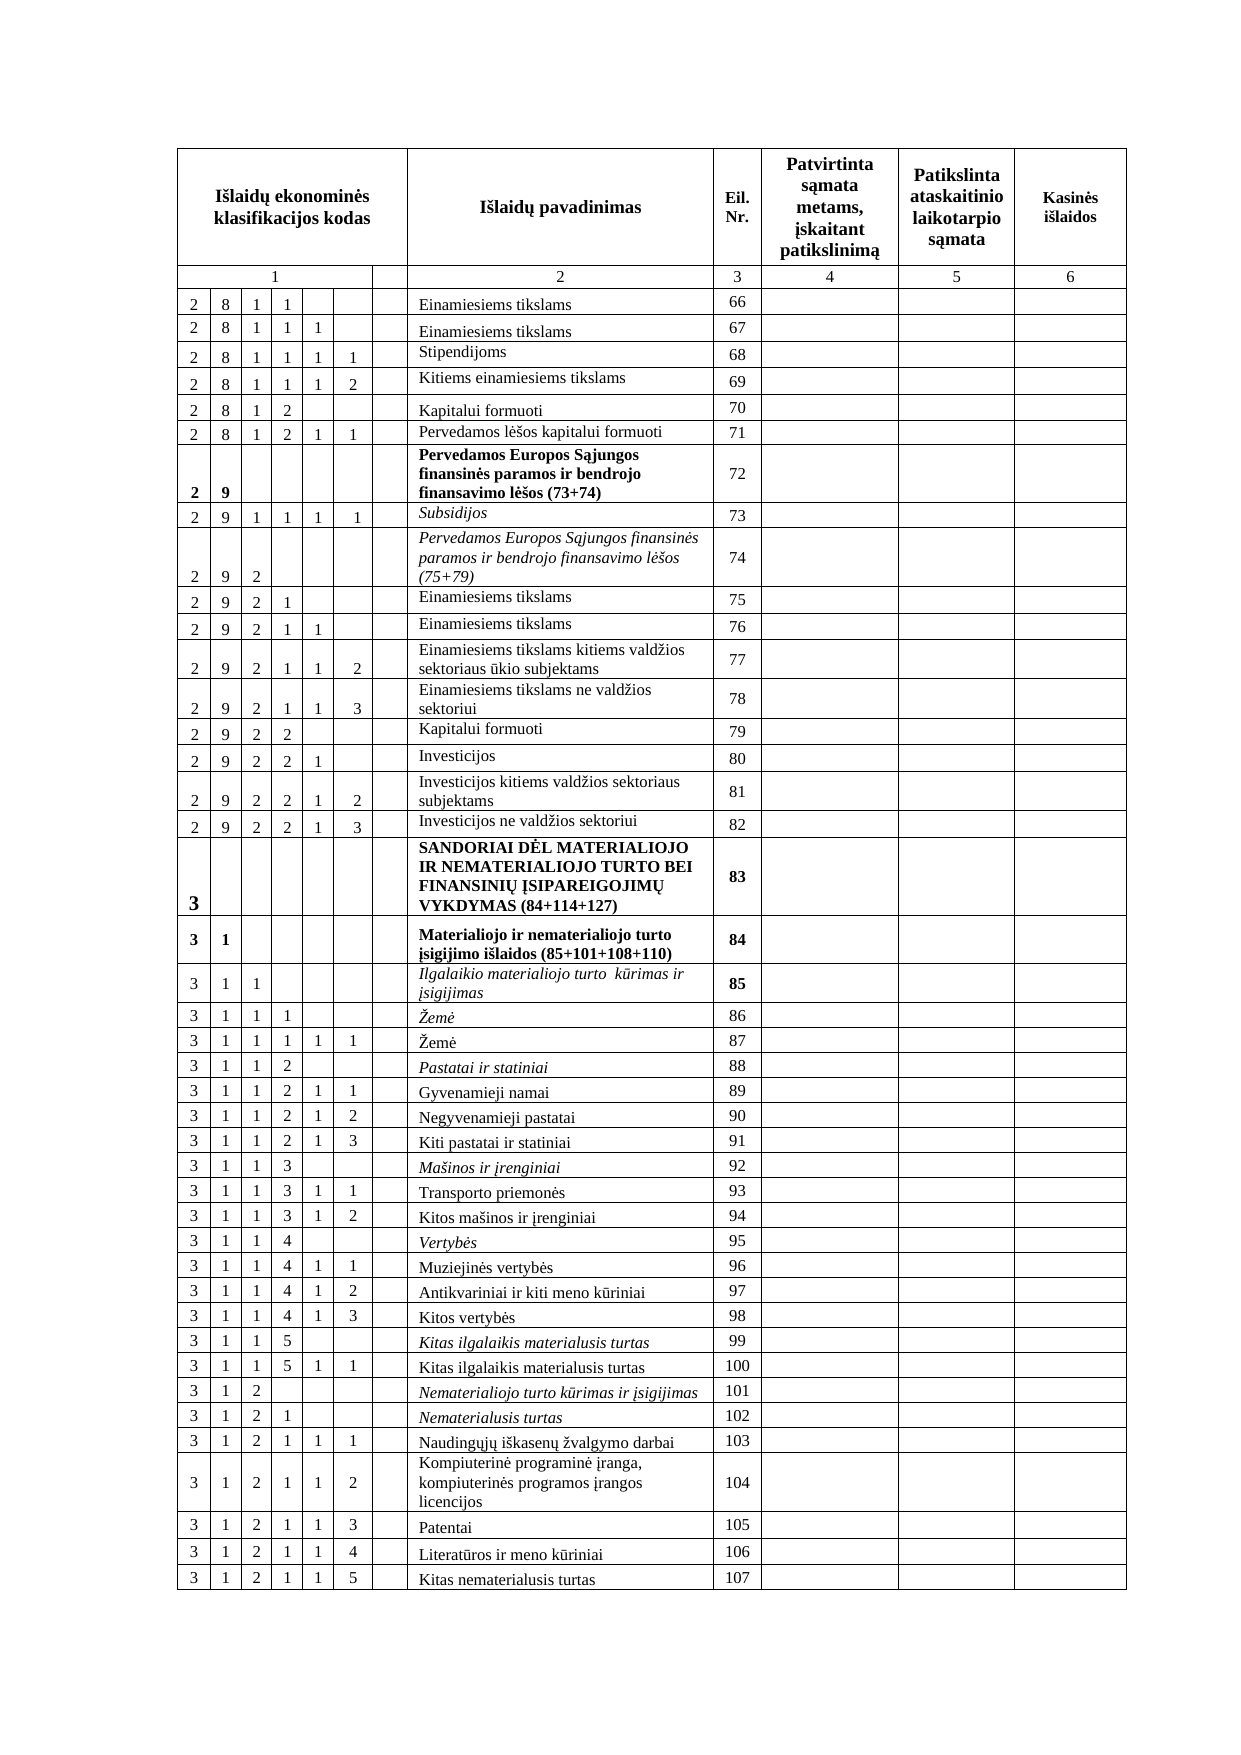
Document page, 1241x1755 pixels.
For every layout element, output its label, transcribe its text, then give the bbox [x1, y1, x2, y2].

table_cell [334, 964, 372, 1002]
table_header Kasinės išlaidos [1015, 149, 1126, 265]
table_cell [762, 1053, 809, 1077]
table_cell [762, 1303, 809, 1327]
table_cell 3 [178, 1328, 210, 1352]
table_cell 6 [1015, 266, 1126, 287]
table_cell 2 [178, 772, 210, 810]
table_cell 2 [334, 1278, 372, 1302]
table_cell [1096, 1539, 1126, 1564]
table_cell 3 [178, 1539, 210, 1564]
table_cell 2 [272, 1128, 302, 1152]
table_cell 1 [211, 1153, 241, 1177]
table_cell [899, 289, 1014, 314]
table_cell [1096, 445, 1126, 502]
table_cell [1096, 1178, 1126, 1202]
table_cell 2 [178, 445, 210, 502]
table_cell 2 [242, 1565, 271, 1589]
table_cell [809, 1253, 898, 1277]
table_cell [762, 289, 809, 314]
table_cell [899, 1128, 1014, 1152]
table_cell 9 [211, 719, 241, 744]
table_cell 1 [242, 1028, 271, 1052]
table_cell [1096, 772, 1126, 810]
table_cell [1015, 640, 1096, 678]
table_cell [899, 1078, 1014, 1102]
table_cell [373, 1253, 407, 1277]
table_cell Žemė [408, 1028, 713, 1052]
table_cell [334, 1328, 372, 1352]
table_cell 3 [178, 1128, 210, 1152]
table_cell [899, 1353, 1014, 1377]
table_cell [334, 916, 372, 963]
table_cell [762, 772, 809, 810]
table_cell 3 [272, 1203, 302, 1227]
table_cell [899, 1539, 1014, 1564]
table_cell 2 [178, 745, 210, 771]
table_cell [373, 772, 407, 810]
table_cell [762, 421, 809, 444]
table_cell [373, 1453, 407, 1511]
table_cell [1096, 587, 1126, 612]
table_cell Pervedamos Europos Sąjungos finansinės paramos ir bendrojo finansavimo lėšos (75+79) [408, 528, 713, 586]
table_cell 3 [178, 1353, 210, 1377]
table_cell [373, 1353, 407, 1377]
table_cell [1096, 964, 1126, 1002]
table_cell [809, 421, 898, 444]
table_cell [1015, 1303, 1096, 1327]
table_cell [1096, 368, 1126, 394]
table_cell [762, 1453, 809, 1511]
table_cell Kiti pastatai ir statiniai [408, 1128, 713, 1152]
table_cell [762, 1153, 809, 1177]
table_cell 1 [242, 1153, 271, 1177]
table_cell [373, 916, 407, 963]
table_cell Einamiesiems tikslams [408, 614, 713, 639]
table_cell Pervedamos lėšos kapitalui formuoti [408, 421, 713, 444]
table_cell 1 [211, 1303, 241, 1327]
table_cell [762, 679, 809, 718]
table_cell [373, 1565, 407, 1589]
table_cell 1 [242, 1353, 271, 1377]
table_cell [809, 745, 898, 771]
table_cell [899, 1003, 1014, 1027]
table_cell [1015, 811, 1096, 837]
table_cell 1 [334, 1353, 372, 1377]
table_cell [1015, 772, 1096, 810]
table_cell [899, 342, 1014, 367]
table_cell [899, 587, 1014, 612]
table_cell 3 [178, 1403, 210, 1427]
table_cell 2 [408, 266, 713, 287]
table_cell [1015, 503, 1096, 527]
table_cell [809, 1153, 898, 1177]
table_cell 2 [242, 528, 271, 586]
table_cell 1 [272, 1539, 302, 1564]
table_cell [809, 964, 898, 1002]
table_cell [272, 838, 302, 914]
table_cell [373, 640, 407, 678]
table_cell 2 [242, 1378, 271, 1402]
table_cell 1 [334, 1178, 372, 1202]
table_cell 2 [272, 772, 302, 810]
table_cell [1015, 587, 1096, 612]
table_cell 1 [334, 421, 372, 444]
table_cell 2 [272, 395, 302, 420]
table_cell 90 [714, 1103, 761, 1127]
table_cell [1015, 1053, 1096, 1077]
table_cell [211, 838, 241, 914]
table_cell 3 [272, 1178, 302, 1202]
table_cell [272, 1378, 302, 1402]
table_cell 1 [211, 1403, 241, 1427]
table_cell 1 [303, 368, 333, 394]
table_cell [1096, 1053, 1126, 1077]
table_cell [1096, 421, 1126, 444]
table_cell [1015, 1512, 1096, 1537]
table_cell 1 [242, 342, 271, 367]
table_cell 1 [272, 640, 302, 678]
table_cell [1096, 679, 1126, 718]
table_cell [1015, 528, 1096, 586]
table_cell 9 [211, 640, 241, 678]
table_cell [1096, 1153, 1126, 1177]
table_cell 1 [211, 1565, 241, 1589]
table_cell 3 [178, 1428, 210, 1452]
table_cell 2 [242, 1512, 271, 1537]
table_cell 1 [211, 1078, 241, 1102]
table_cell [899, 838, 1014, 914]
table_cell [1096, 1353, 1126, 1377]
table_cell 1 [303, 614, 333, 639]
table_cell [1015, 1178, 1096, 1202]
table_cell [373, 1512, 407, 1537]
table_cell 1 [303, 772, 333, 810]
table_cell [1015, 342, 1096, 367]
table_cell [762, 503, 809, 527]
table_cell [762, 368, 809, 394]
table_cell [1015, 614, 1096, 639]
table_cell [334, 1228, 372, 1252]
table_cell 2 [178, 587, 210, 612]
table_cell 1 [334, 503, 372, 527]
table_cell [373, 745, 407, 771]
table_cell 1 [303, 1178, 333, 1202]
table_cell [762, 916, 809, 963]
table_cell 2 [242, 1539, 271, 1564]
table_cell [303, 1153, 333, 1177]
table_cell 103 [714, 1428, 761, 1452]
table_cell [809, 1403, 898, 1427]
table_cell [1096, 289, 1126, 314]
table_cell 97 [714, 1278, 761, 1302]
table_header Patvirtinta sąmata metams, įskaitant patikslinimą [762, 149, 898, 265]
table_cell 70 [714, 395, 761, 420]
table_cell 2 [242, 1403, 271, 1427]
table_cell [1015, 1403, 1096, 1427]
table_cell [762, 1203, 809, 1227]
table_cell [1096, 1303, 1126, 1327]
table_cell [809, 528, 898, 586]
table_cell [899, 395, 1014, 420]
table_cell [899, 679, 1014, 718]
table_cell 2 [178, 315, 210, 341]
table_cell 1 [334, 1078, 372, 1102]
table_cell 3 [334, 679, 372, 718]
table_cell [1015, 916, 1096, 963]
table_cell [373, 368, 407, 394]
table_cell 1 [303, 503, 333, 527]
table_cell [373, 679, 407, 718]
table_cell 1 [272, 342, 302, 367]
table_cell 2 [334, 1203, 372, 1227]
table_cell [809, 1428, 898, 1452]
table_cell 1 [242, 289, 271, 314]
table_cell 1 [242, 1053, 271, 1077]
table_cell 3 [334, 1303, 372, 1327]
table_cell [899, 315, 1014, 341]
table_cell [373, 1328, 407, 1352]
table_cell [809, 1512, 898, 1537]
table_cell 107 [714, 1565, 761, 1589]
table_cell [1015, 1103, 1096, 1127]
table_cell [809, 916, 898, 963]
table_cell [334, 719, 372, 744]
table_cell [1015, 679, 1096, 718]
table_cell [762, 528, 809, 586]
table_cell [1096, 1278, 1126, 1302]
table_cell 98 [714, 1303, 761, 1327]
table_cell 1 [211, 1228, 241, 1252]
table_cell [1096, 1428, 1126, 1452]
table_cell Žemė [408, 1003, 713, 1027]
table_cell [1015, 1128, 1096, 1152]
table_cell Naudingųjų iškasenų žvalgymo darbai [408, 1428, 713, 1452]
table_cell [272, 445, 302, 502]
table_cell 4 [762, 266, 898, 287]
table_cell 3 [178, 1453, 210, 1511]
table_cell 77 [714, 640, 761, 678]
table_cell Kitas nematerialusis turtas [408, 1565, 713, 1589]
table_cell 5 [272, 1353, 302, 1377]
table_cell 1 [334, 1428, 372, 1452]
table_cell [373, 1078, 407, 1102]
table_cell [1015, 745, 1096, 771]
table_cell [762, 1103, 809, 1127]
table_cell [762, 1278, 809, 1302]
table_cell [1096, 1565, 1126, 1589]
table_cell [373, 1053, 407, 1077]
table_cell Nematerialiojo turto kūrimas ir įsigijimas [408, 1378, 713, 1402]
table_cell 1 [242, 1003, 271, 1027]
table_cell [1096, 1253, 1126, 1277]
table_cell [373, 503, 407, 527]
table_cell [303, 1228, 333, 1252]
table_cell 1 [242, 1303, 271, 1327]
table_cell [809, 1539, 898, 1564]
table_cell [303, 964, 333, 1002]
table_cell [1096, 1512, 1126, 1537]
table_cell 8 [211, 395, 241, 420]
table_cell [762, 1428, 809, 1452]
table_cell 1 [303, 1103, 333, 1127]
table_cell 93 [714, 1178, 761, 1202]
table_cell [899, 614, 1014, 639]
table_cell [1096, 1103, 1126, 1127]
table_cell 2 [178, 811, 210, 837]
table_cell [809, 719, 898, 744]
table_cell 1 [211, 1453, 241, 1511]
table_cell [809, 1228, 898, 1252]
table_cell 1 [272, 614, 302, 639]
table_cell 1 [211, 1428, 241, 1452]
table_cell 2 [242, 772, 271, 810]
table_cell 1 [334, 1028, 372, 1052]
table_cell Kitas ilgalaikis materialusis turtas [408, 1328, 713, 1352]
table_cell 1 [242, 1278, 271, 1302]
table_cell [762, 745, 809, 771]
table_cell [373, 1028, 407, 1052]
table_cell 2 [272, 745, 302, 771]
table_cell 3 [272, 1153, 302, 1177]
table_cell 3 [178, 1378, 210, 1402]
table_cell 1 [211, 1278, 241, 1302]
table_cell [762, 1403, 809, 1427]
table_cell [1096, 1378, 1126, 1402]
table_cell Kitiems einamiesiems tikslams [408, 368, 713, 394]
table_cell 3 [334, 811, 372, 837]
table_cell [762, 1228, 809, 1252]
table_cell 1 [211, 1203, 241, 1227]
table_cell 75 [714, 587, 761, 612]
table_cell 87 [714, 1028, 761, 1052]
table_cell [1096, 395, 1126, 420]
table_cell 1 [242, 964, 271, 1002]
table_cell 2 [242, 640, 271, 678]
table_cell 1 [242, 1328, 271, 1352]
table_cell 1 [303, 1428, 333, 1452]
table_cell 76 [714, 614, 761, 639]
table_cell [373, 266, 407, 287]
table_cell [1015, 1028, 1096, 1052]
table_cell [1096, 614, 1126, 639]
table_cell [762, 342, 809, 367]
table_cell Kitos mašinos ir įrenginiai [408, 1203, 713, 1227]
table_cell [762, 1539, 809, 1564]
table_cell [1096, 1203, 1126, 1227]
table_cell [899, 1453, 1014, 1511]
table_cell [762, 1512, 809, 1537]
table_cell 1 [303, 1539, 333, 1564]
table_cell 1 [303, 1565, 333, 1589]
table_cell 9 [211, 503, 241, 527]
table_cell 1 [303, 811, 333, 837]
table_cell [334, 289, 372, 314]
table_cell 68 [714, 342, 761, 367]
table_cell 100 [714, 1353, 761, 1377]
table_cell [762, 395, 809, 420]
table_cell 83 [714, 838, 761, 914]
table_cell [809, 838, 898, 914]
table_cell Kitas ilgalaikis materialusis turtas [408, 1353, 713, 1377]
table_cell [762, 719, 809, 744]
table_cell [1096, 719, 1126, 744]
table_cell 2 [178, 368, 210, 394]
table_cell 89 [714, 1078, 761, 1102]
table_cell 1 [211, 916, 241, 963]
table_cell 2 [178, 503, 210, 527]
table_cell 80 [714, 745, 761, 771]
table_cell 1 [303, 315, 333, 341]
table_cell [373, 528, 407, 586]
table_cell [334, 745, 372, 771]
table_cell [762, 614, 809, 639]
table_cell [899, 1153, 1014, 1177]
table_cell [334, 1003, 372, 1027]
table_cell [762, 964, 809, 1002]
table_cell [334, 315, 372, 341]
table_cell 2 [242, 679, 271, 718]
table_cell [762, 1078, 809, 1102]
table_cell Kapitalui formuoti [408, 719, 713, 744]
table_cell [899, 1103, 1014, 1127]
table_cell 1 [211, 1512, 241, 1537]
table_cell [1015, 1228, 1096, 1252]
table_cell [899, 719, 1014, 744]
table_cell [809, 1003, 898, 1027]
table_cell [303, 395, 333, 420]
table_cell [899, 1512, 1014, 1537]
table_cell Negyvenamieji pastatai [408, 1103, 713, 1127]
table_cell 1 [272, 1512, 302, 1537]
table_cell [899, 421, 1014, 444]
table_cell 1 [211, 1378, 241, 1402]
table_cell [373, 1539, 407, 1564]
table_cell [899, 528, 1014, 586]
table_cell Einamiesiems tikslams [408, 587, 713, 612]
table_cell [809, 1378, 898, 1402]
table_cell 2 [242, 1453, 271, 1511]
table_cell 2 [272, 421, 302, 444]
table_cell [1096, 745, 1126, 771]
table_cell Kitos vertybės [408, 1303, 713, 1327]
table_cell 1 [211, 1539, 241, 1564]
table_cell [373, 289, 407, 314]
table_cell 3 [178, 1228, 210, 1252]
table_cell 85 [714, 964, 761, 1002]
table_cell 8 [211, 368, 241, 394]
table_cell 1 [272, 503, 302, 527]
table_cell 1 [303, 1253, 333, 1277]
table_cell 71 [714, 421, 761, 444]
table_cell 9 [211, 614, 241, 639]
table_cell Einamiesiems tikslams [408, 315, 713, 341]
table_cell [373, 1428, 407, 1452]
table_cell [809, 1128, 898, 1152]
table_cell 74 [714, 528, 761, 586]
table_cell [373, 1228, 407, 1252]
table_cell [303, 1053, 333, 1077]
table_cell 1 [303, 1353, 333, 1377]
table_cell 2 [272, 811, 302, 837]
table_cell [809, 811, 898, 837]
table_cell [762, 1565, 809, 1589]
table_cell 3 [178, 1253, 210, 1277]
table_cell [373, 1003, 407, 1027]
table_cell [899, 1278, 1014, 1302]
table_cell [1096, 1228, 1126, 1252]
table_cell 3 [178, 1303, 210, 1327]
table_cell 67 [714, 315, 761, 341]
table_cell 1 [242, 395, 271, 420]
table_cell 3 [178, 916, 210, 963]
table_cell Kapitalui formuoti [408, 395, 713, 420]
table_cell 104 [714, 1453, 761, 1511]
table_cell [899, 811, 1014, 837]
table_cell 3 [178, 1512, 210, 1537]
table_header Išlaidų ekonominės klasifikacijos kodas [178, 149, 407, 265]
table_cell 5 [334, 1565, 372, 1589]
table_cell 2 [242, 811, 271, 837]
table_cell [762, 587, 809, 612]
table_cell [242, 916, 271, 963]
table_cell [1096, 315, 1126, 341]
table_cell [334, 445, 372, 502]
table_cell 1 [272, 289, 302, 314]
table_cell 72 [714, 445, 761, 502]
table_cell 4 [334, 1539, 372, 1564]
table_cell 4 [272, 1303, 302, 1327]
table_cell 1 [334, 342, 372, 367]
table_cell [334, 587, 372, 612]
table_cell 1 [303, 1453, 333, 1511]
table_cell 101 [714, 1378, 761, 1402]
table_cell [1015, 1003, 1096, 1027]
table_cell [809, 1178, 898, 1202]
table_cell [899, 503, 1014, 527]
table_cell [899, 445, 1014, 502]
table_cell 69 [714, 368, 761, 394]
table_cell 1 [303, 1512, 333, 1537]
table_cell 1 [242, 315, 271, 341]
table_cell 1 [211, 1253, 241, 1277]
table_cell Kompiuterinė programinė įranga, kompiuterinės programos įrangos licencijos [408, 1453, 713, 1511]
table_cell 9 [211, 528, 241, 586]
table_cell 1 [272, 1565, 302, 1589]
table_cell 8 [211, 421, 241, 444]
table_cell [303, 916, 333, 963]
table_cell [1015, 1353, 1096, 1377]
table_cell 2 [178, 421, 210, 444]
table_cell [1096, 640, 1126, 678]
table_cell [762, 838, 809, 914]
table_cell [272, 528, 302, 586]
table_cell 1 [303, 1203, 333, 1227]
table_cell 4 [272, 1228, 302, 1252]
table_cell 2 [178, 395, 210, 420]
table_cell 2 [334, 1103, 372, 1127]
table_cell 1 [303, 640, 333, 678]
table_cell [303, 838, 333, 914]
table_cell 1 [303, 1303, 333, 1327]
table_cell Subsidijos [408, 503, 713, 527]
table_cell 3 [178, 1203, 210, 1227]
table_cell [373, 964, 407, 1002]
table_cell Pastatai ir statiniai [408, 1053, 713, 1077]
table_cell [899, 1403, 1014, 1427]
table_cell [809, 289, 898, 314]
table_cell [1015, 1539, 1096, 1564]
table_cell [762, 1328, 809, 1352]
table_cell 1 [211, 1128, 241, 1152]
table_cell 3 [178, 1003, 210, 1027]
table_cell 1 [272, 679, 302, 718]
table_cell 1 [334, 1253, 372, 1277]
table_cell [303, 1003, 333, 1027]
table_cell [373, 395, 407, 420]
table_cell Einamiesiems tikslams kitiems valdžios sektoriaus ūkio subjektams [408, 640, 713, 678]
table_cell [272, 916, 302, 963]
table_cell 1 [211, 1178, 241, 1202]
table_cell [809, 1203, 898, 1227]
table_cell 2 [272, 1103, 302, 1127]
table_cell [1015, 445, 1096, 502]
table_cell [809, 445, 898, 502]
table_cell 3 [178, 1565, 210, 1589]
table_cell [373, 614, 407, 639]
table_cell 3 [714, 266, 761, 287]
table_cell SANDORIAI DĖL MATERIALIOJO IR NEMATERIALIOJO TURTO BEI FINANSINIŲ ĮSIPAREIGOJIMŲ VYKDYMAS (84+114+127) [408, 838, 713, 914]
table_cell [809, 614, 898, 639]
table_cell [334, 1403, 372, 1427]
table_cell [334, 614, 372, 639]
table_cell 91 [714, 1128, 761, 1152]
table_cell [899, 1178, 1014, 1202]
table_cell 94 [714, 1203, 761, 1227]
table_cell [303, 719, 333, 744]
table_cell 66 [714, 289, 761, 314]
table_cell [809, 1028, 898, 1052]
table_cell [809, 368, 898, 394]
table_cell Investicijos ne valdžios sektoriui [408, 811, 713, 837]
table_cell Antikvariniai ir kiti meno kūriniai [408, 1278, 713, 1302]
table_cell Einamiesiems tikslams [408, 289, 713, 314]
table_cell 1 [272, 1028, 302, 1052]
table_cell 9 [211, 772, 241, 810]
table_cell [373, 838, 407, 914]
table_cell 92 [714, 1153, 761, 1177]
table_cell 2 [178, 719, 210, 744]
table_cell [809, 1453, 898, 1511]
table_cell [373, 445, 407, 502]
table_cell [762, 315, 809, 341]
table_cell 84 [714, 916, 761, 963]
table_cell 1 [242, 1228, 271, 1252]
table_cell [1096, 1078, 1126, 1102]
table_cell 1 [303, 342, 333, 367]
table_cell 1 [272, 315, 302, 341]
table_cell 81 [714, 772, 761, 810]
table_cell [899, 1328, 1014, 1352]
table_cell 1 [211, 964, 241, 1002]
table_cell 1 [242, 1203, 271, 1227]
table_cell 1 [303, 1278, 333, 1302]
table_cell 2 [178, 528, 210, 586]
table_cell [762, 1003, 809, 1027]
table_cell Nematerialusis turtas [408, 1403, 713, 1427]
table_cell [899, 368, 1014, 394]
table_cell [334, 395, 372, 420]
table_cell [1096, 1328, 1126, 1352]
table_cell [762, 1128, 809, 1152]
table_cell 96 [714, 1253, 761, 1277]
table_cell [1015, 1253, 1096, 1277]
table_cell [899, 964, 1014, 1002]
table_cell 1 [303, 1028, 333, 1052]
table_cell [809, 1303, 898, 1327]
table_cell [1015, 964, 1096, 1002]
table_cell 2 [178, 342, 210, 367]
table_cell [1015, 1378, 1096, 1402]
table_cell [899, 916, 1014, 963]
table_cell Pervedamos Europos Sąjungos finansinės paramos ir bendrojo finansavimo lėšos (73+74) [408, 445, 713, 502]
table_cell [809, 1565, 898, 1589]
table_cell 5 [272, 1328, 302, 1352]
table_cell [899, 1053, 1014, 1077]
table_cell [899, 1378, 1014, 1402]
table_cell 2 [178, 614, 210, 639]
table_cell [303, 587, 333, 612]
table_cell 1 [272, 1453, 302, 1511]
table_cell 102 [714, 1403, 761, 1427]
table_cell [334, 1378, 372, 1402]
table_cell 1 [211, 1328, 241, 1352]
table_cell [762, 1378, 809, 1402]
table_cell 9 [211, 445, 241, 502]
table_cell [334, 1053, 372, 1077]
table_cell 1 [211, 1053, 241, 1077]
table_cell [899, 772, 1014, 810]
table_cell 2 [272, 719, 302, 744]
table_cell 1 [211, 1028, 241, 1052]
table_cell [809, 1278, 898, 1302]
table_cell [373, 421, 407, 444]
table_cell [899, 745, 1014, 771]
table_cell [1096, 916, 1126, 963]
table_cell [303, 1328, 333, 1352]
table_cell [1096, 1003, 1126, 1027]
table_cell 4 [272, 1278, 302, 1302]
table_cell 1 [272, 1428, 302, 1452]
table_cell [1015, 289, 1096, 314]
table_cell [1015, 838, 1096, 914]
table_cell [1096, 1028, 1126, 1052]
table_cell [899, 1428, 1014, 1452]
table_cell [334, 838, 372, 914]
table_cell [1096, 1453, 1126, 1511]
table_cell 2 [242, 719, 271, 744]
table_cell 2 [334, 368, 372, 394]
table_cell [373, 1178, 407, 1202]
table_cell 9 [211, 745, 241, 771]
table_cell [762, 1028, 809, 1052]
table_cell [303, 1378, 333, 1402]
table_cell [1096, 811, 1126, 837]
table_cell 9 [211, 811, 241, 837]
table_cell [809, 342, 898, 367]
table_cell 3 [178, 964, 210, 1002]
table_cell [1015, 1278, 1096, 1302]
table_cell Vertybės [408, 1228, 713, 1252]
table_cell [373, 1378, 407, 1402]
table_cell 1 [242, 1253, 271, 1277]
table_cell 1 [272, 1003, 302, 1027]
table_cell Patentai [408, 1512, 713, 1537]
table_cell Muziejinės vertybės [408, 1253, 713, 1277]
table_cell [1096, 342, 1126, 367]
table_cell 3 [178, 838, 210, 914]
table_cell [899, 1303, 1014, 1327]
table_cell [1015, 1428, 1096, 1452]
table_cell 8 [211, 315, 241, 341]
table_cell 82 [714, 811, 761, 837]
table_cell [809, 315, 898, 341]
table_cell 1 [242, 1103, 271, 1127]
table_cell [1096, 503, 1126, 527]
table_cell 2 [272, 1078, 302, 1102]
table_cell 3 [334, 1512, 372, 1537]
table_cell [809, 772, 898, 810]
table_cell [334, 1153, 372, 1177]
table_cell 2 [178, 679, 210, 718]
table_cell Einamiesiems tikslams ne valdžios sektoriui [408, 679, 713, 718]
table_cell Investicijos kitiems valdžios sektoriaus subjektams [408, 772, 713, 810]
table_cell 95 [714, 1228, 761, 1252]
table_cell [303, 1403, 333, 1427]
table_cell Materialiojo ir nematerialiojo turto įsigijimo išlaidos (85+101+108+110) [408, 916, 713, 963]
table_cell [373, 1153, 407, 1177]
table_cell 1 [242, 421, 271, 444]
table_cell [762, 1178, 809, 1202]
table_cell [373, 1303, 407, 1327]
table_cell 8 [211, 289, 241, 314]
table_cell 3 [178, 1103, 210, 1127]
table_cell [899, 1028, 1014, 1052]
table_cell [1096, 1403, 1126, 1427]
table_cell 8 [211, 342, 241, 367]
table_cell 1 [272, 368, 302, 394]
table_cell [303, 445, 333, 502]
table_header Eil. Nr. [714, 149, 761, 265]
table_cell 78 [714, 679, 761, 718]
table_cell [373, 1203, 407, 1227]
table_cell 2 [272, 1053, 302, 1077]
table_cell [334, 528, 372, 586]
table_cell [809, 1353, 898, 1377]
table_cell [1096, 1128, 1126, 1152]
table_cell 3 [178, 1178, 210, 1202]
table_cell 1 [211, 1103, 241, 1127]
table_cell 3 [178, 1028, 210, 1052]
table_cell [762, 811, 809, 837]
table_cell 1 [242, 1078, 271, 1102]
table_cell [373, 719, 407, 744]
table_cell 1 [178, 266, 372, 287]
table_cell 3 [178, 1278, 210, 1302]
table_cell [762, 640, 809, 678]
table_cell [1015, 395, 1096, 420]
table_cell 105 [714, 1512, 761, 1537]
table_cell 9 [211, 587, 241, 612]
table_cell 1 [303, 421, 333, 444]
table_cell [1015, 1453, 1096, 1511]
table_cell [809, 503, 898, 527]
table_cell [809, 679, 898, 718]
table_cell 1 [211, 1003, 241, 1027]
table_cell [373, 1103, 407, 1127]
table_cell Mašinos ir įrenginiai [408, 1153, 713, 1177]
table_cell [809, 1053, 898, 1077]
table_cell 5 [899, 266, 1014, 287]
table_cell Gyvenamieji namai [408, 1078, 713, 1102]
table_cell [899, 1228, 1014, 1252]
table_cell 79 [714, 719, 761, 744]
table_cell 1 [272, 1403, 302, 1427]
table_cell 106 [714, 1539, 761, 1564]
table_cell 2 [334, 640, 372, 678]
table_cell 1 [242, 1128, 271, 1152]
table_cell [1096, 838, 1126, 914]
table_cell 2 [178, 289, 210, 314]
table_cell Literatūros ir meno kūriniai [408, 1539, 713, 1564]
table_header Patikslinta ataskaitinio laikotarpio sąmata [899, 149, 1014, 265]
table_cell 86 [714, 1003, 761, 1027]
table_cell [762, 1353, 809, 1377]
table_cell [1015, 1565, 1096, 1589]
table_cell [1015, 1153, 1096, 1177]
table_cell Ilgalaikio materialiojo turto kūrimas ir įsigijimas [408, 964, 713, 1002]
table_cell [373, 342, 407, 367]
table_cell [1015, 1203, 1096, 1227]
table_cell 1 [303, 679, 333, 718]
table_cell 4 [272, 1253, 302, 1277]
table_cell [1015, 1328, 1096, 1352]
table_cell [809, 1103, 898, 1127]
table_cell [899, 1565, 1014, 1589]
table_cell 2 [242, 1428, 271, 1452]
table_cell 3 [178, 1078, 210, 1102]
table_cell 1 [242, 368, 271, 394]
table_cell [762, 1253, 809, 1277]
table_cell 2 [242, 745, 271, 771]
table_cell [303, 289, 333, 314]
table_cell [1096, 528, 1126, 586]
table_cell [762, 445, 809, 502]
table_cell [373, 315, 407, 341]
table_cell [303, 528, 333, 586]
table_cell [1015, 421, 1096, 444]
table_cell 3 [334, 1128, 372, 1152]
table_cell [373, 1403, 407, 1427]
table_cell [809, 587, 898, 612]
table_cell [899, 640, 1014, 678]
table_cell [373, 811, 407, 837]
table_cell [899, 1203, 1014, 1227]
table_cell [809, 395, 898, 420]
table_header Išlaidų pavadinimas [408, 149, 713, 265]
table_cell 9 [211, 679, 241, 718]
table_cell 3 [178, 1153, 210, 1177]
table_cell [242, 838, 271, 914]
table_cell 2 [242, 587, 271, 612]
table_cell 3 [178, 1053, 210, 1077]
table_cell 2 [334, 1453, 372, 1511]
table_cell 2 [178, 640, 210, 678]
table_cell [809, 640, 898, 678]
table_cell Investicijos [408, 745, 713, 771]
table_cell [1015, 719, 1096, 744]
table_cell 1 [272, 587, 302, 612]
table_cell 1 [303, 1078, 333, 1102]
table_cell [373, 587, 407, 612]
table_cell Stipendijoms [408, 342, 713, 367]
table_cell Transporto priemonės [408, 1178, 713, 1202]
table_cell [1015, 1078, 1096, 1102]
table_cell 1 [303, 1128, 333, 1152]
table_cell 1 [242, 503, 271, 527]
table_cell [373, 1278, 407, 1302]
table_cell [809, 1078, 898, 1102]
table_cell 2 [334, 772, 372, 810]
table_cell 99 [714, 1328, 761, 1352]
table_cell [272, 964, 302, 1002]
table_cell 88 [714, 1053, 761, 1077]
table_cell 1 [211, 1353, 241, 1377]
table_cell 2 [242, 614, 271, 639]
table_cell [1015, 368, 1096, 394]
table_cell 73 [714, 503, 761, 527]
table_cell [242, 445, 271, 502]
table_cell 1 [242, 1178, 271, 1202]
table_cell [373, 1128, 407, 1152]
table_cell 1 [303, 745, 333, 771]
table_cell [809, 1328, 898, 1352]
table_cell [1015, 315, 1096, 341]
table_cell [899, 1253, 1014, 1277]
